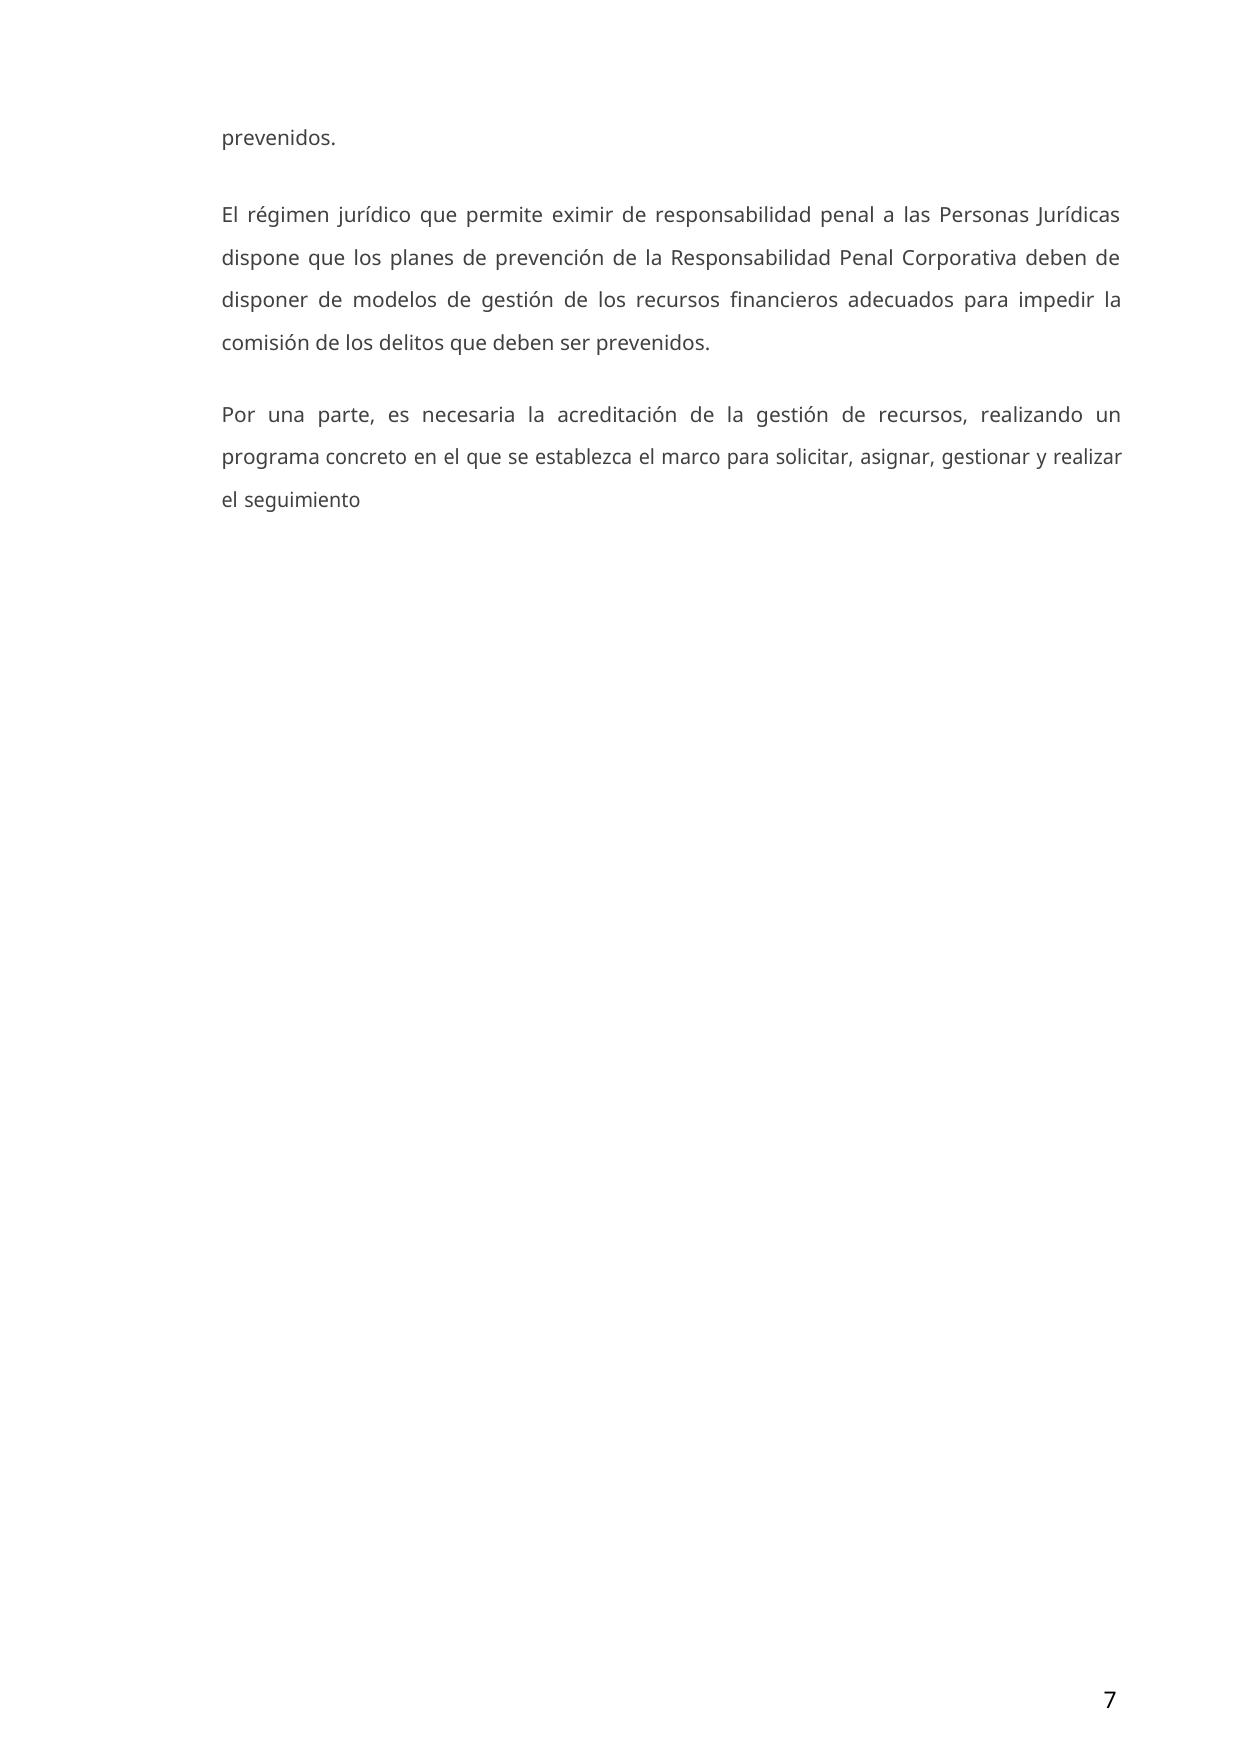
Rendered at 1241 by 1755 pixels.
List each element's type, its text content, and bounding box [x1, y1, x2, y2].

text prevenidos. [221, 123, 1122, 151]
text El régimen jurídico que permite eximir de responsabilidad penal a las Personas Jurídicas dispone que los planes de prevención de la Responsabilidad Penal Corporativa deben de disponer de modelos de gestión de los recursos financieros adecuados para impedir la comisión de los delitos que deben ser prevenidos. [221, 200, 1122, 356]
text Por una parte, es necesaria la acreditación de la gestión de recursos, realizando un programa concreto en el que se establezca el marco para solicitar, asignar, gestionar y realizar el seguimiento [221, 400, 1122, 513]
